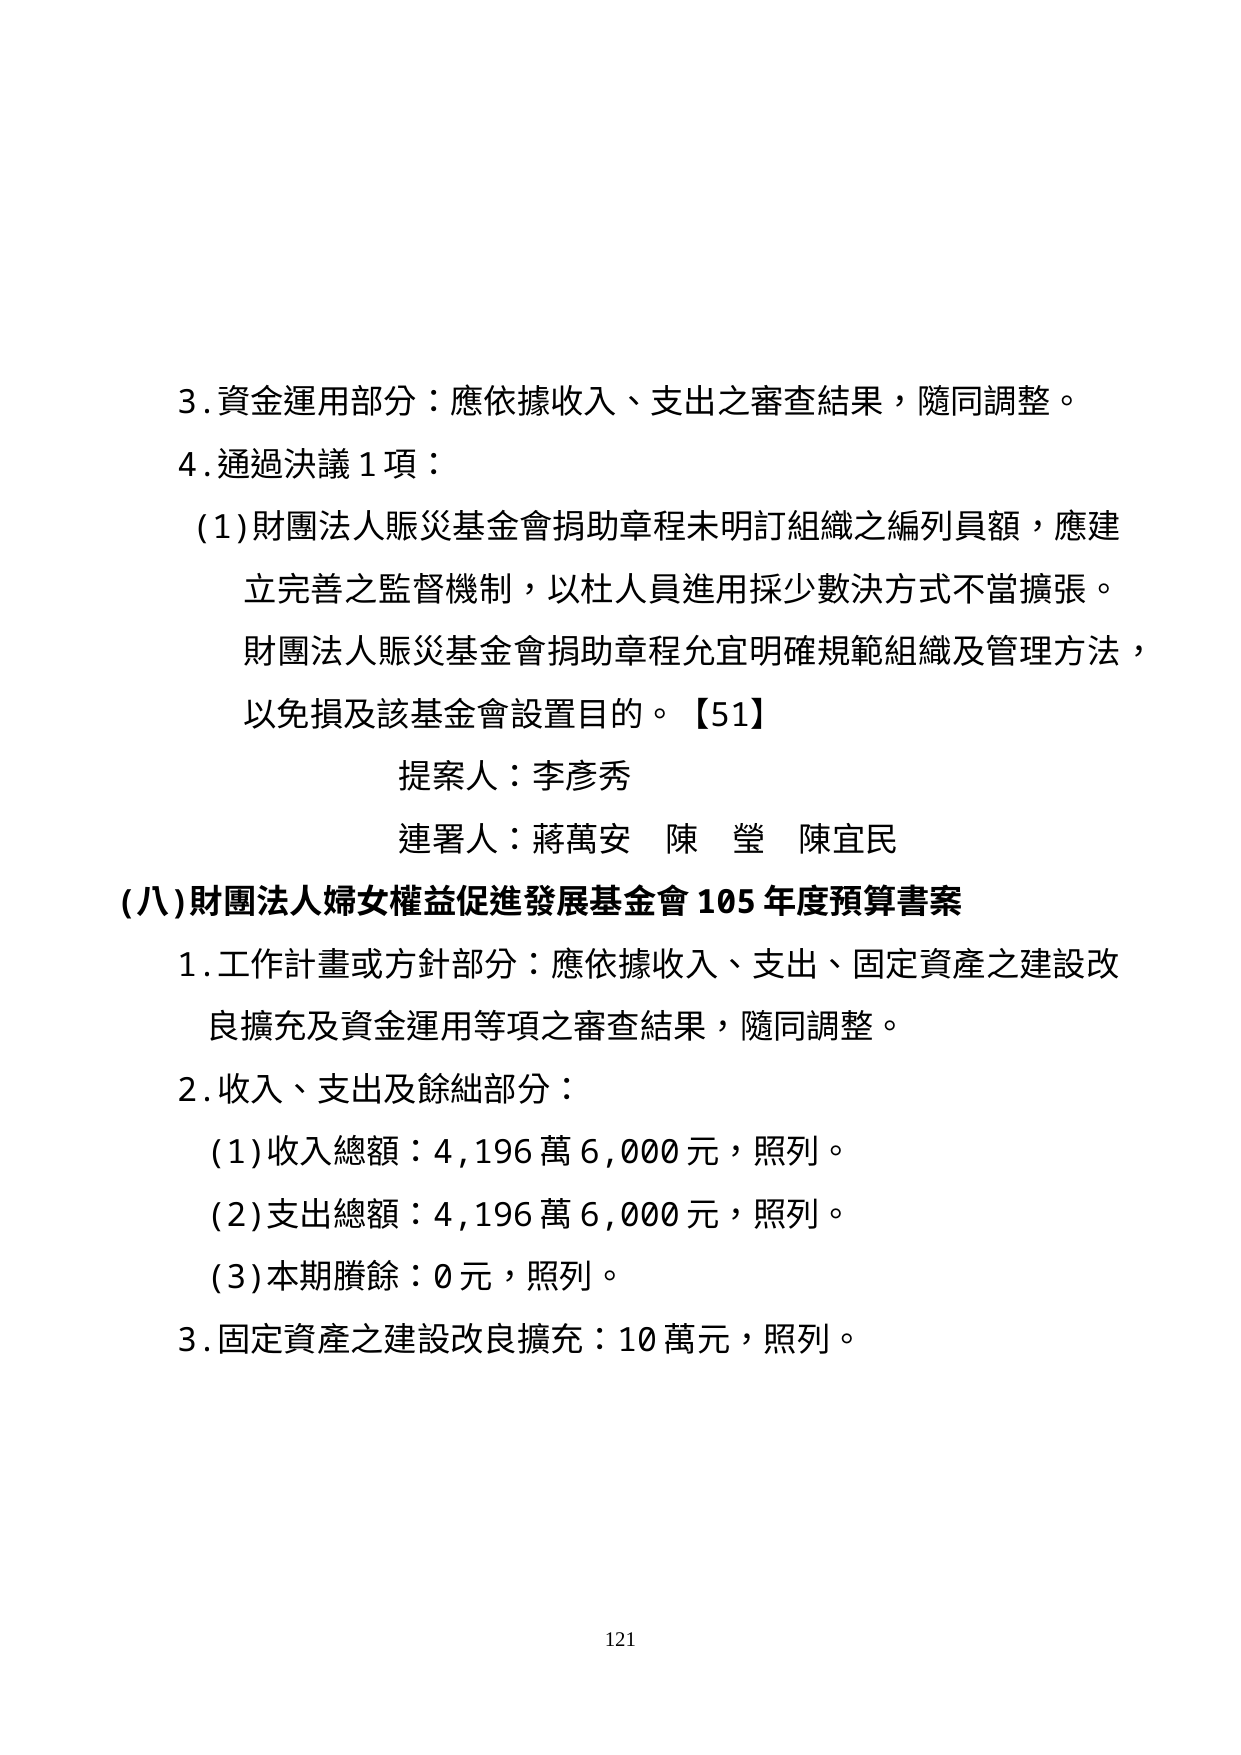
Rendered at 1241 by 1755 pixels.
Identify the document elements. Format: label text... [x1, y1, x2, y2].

text (1)財團法人賑災基金會捐助章程未明訂組織之編列員額，應建立完善之監督機制，以杜人員進用採少數決方式不當擴張。財團法人賑災基金會捐助章程允宜明確規範組織及管理方法，以免損及該基金會設置目的。【51】 [192, 483, 1122, 733]
text (1)收入總額：4,196萬6,000元，照列。 [183, 1108, 1122, 1170]
text (八)財團法人婦女權益促進發展基金會105年度預算書案 [116, 858, 1122, 920]
text 4.通過決議1項： [118, 420, 1122, 483]
text 2.收入、支出及餘絀部分： [177, 1045, 1122, 1108]
text 連署人：蔣萬安 陳 瑩 陳宜民 [118, 795, 1122, 858]
text 3.資金運用部分：應依據收入、支出之審查結果，隨同調整。 [177, 358, 1122, 420]
text (3)本期賸餘：0元，照列。 [183, 1233, 1122, 1295]
text (2)支出總額：4,196萬6,000元，照列。 [183, 1170, 1122, 1233]
text 提案人：李彥秀 [118, 733, 1122, 795]
text 3.固定資產之建設改良擴充：10萬元，照列。 [177, 1295, 1122, 1358]
text 1.工作計畫或方針部分：應依據收入、支出、固定資產之建設改良擴充及資金運用等項之審查結果，隨同調整。 [177, 920, 1122, 1045]
